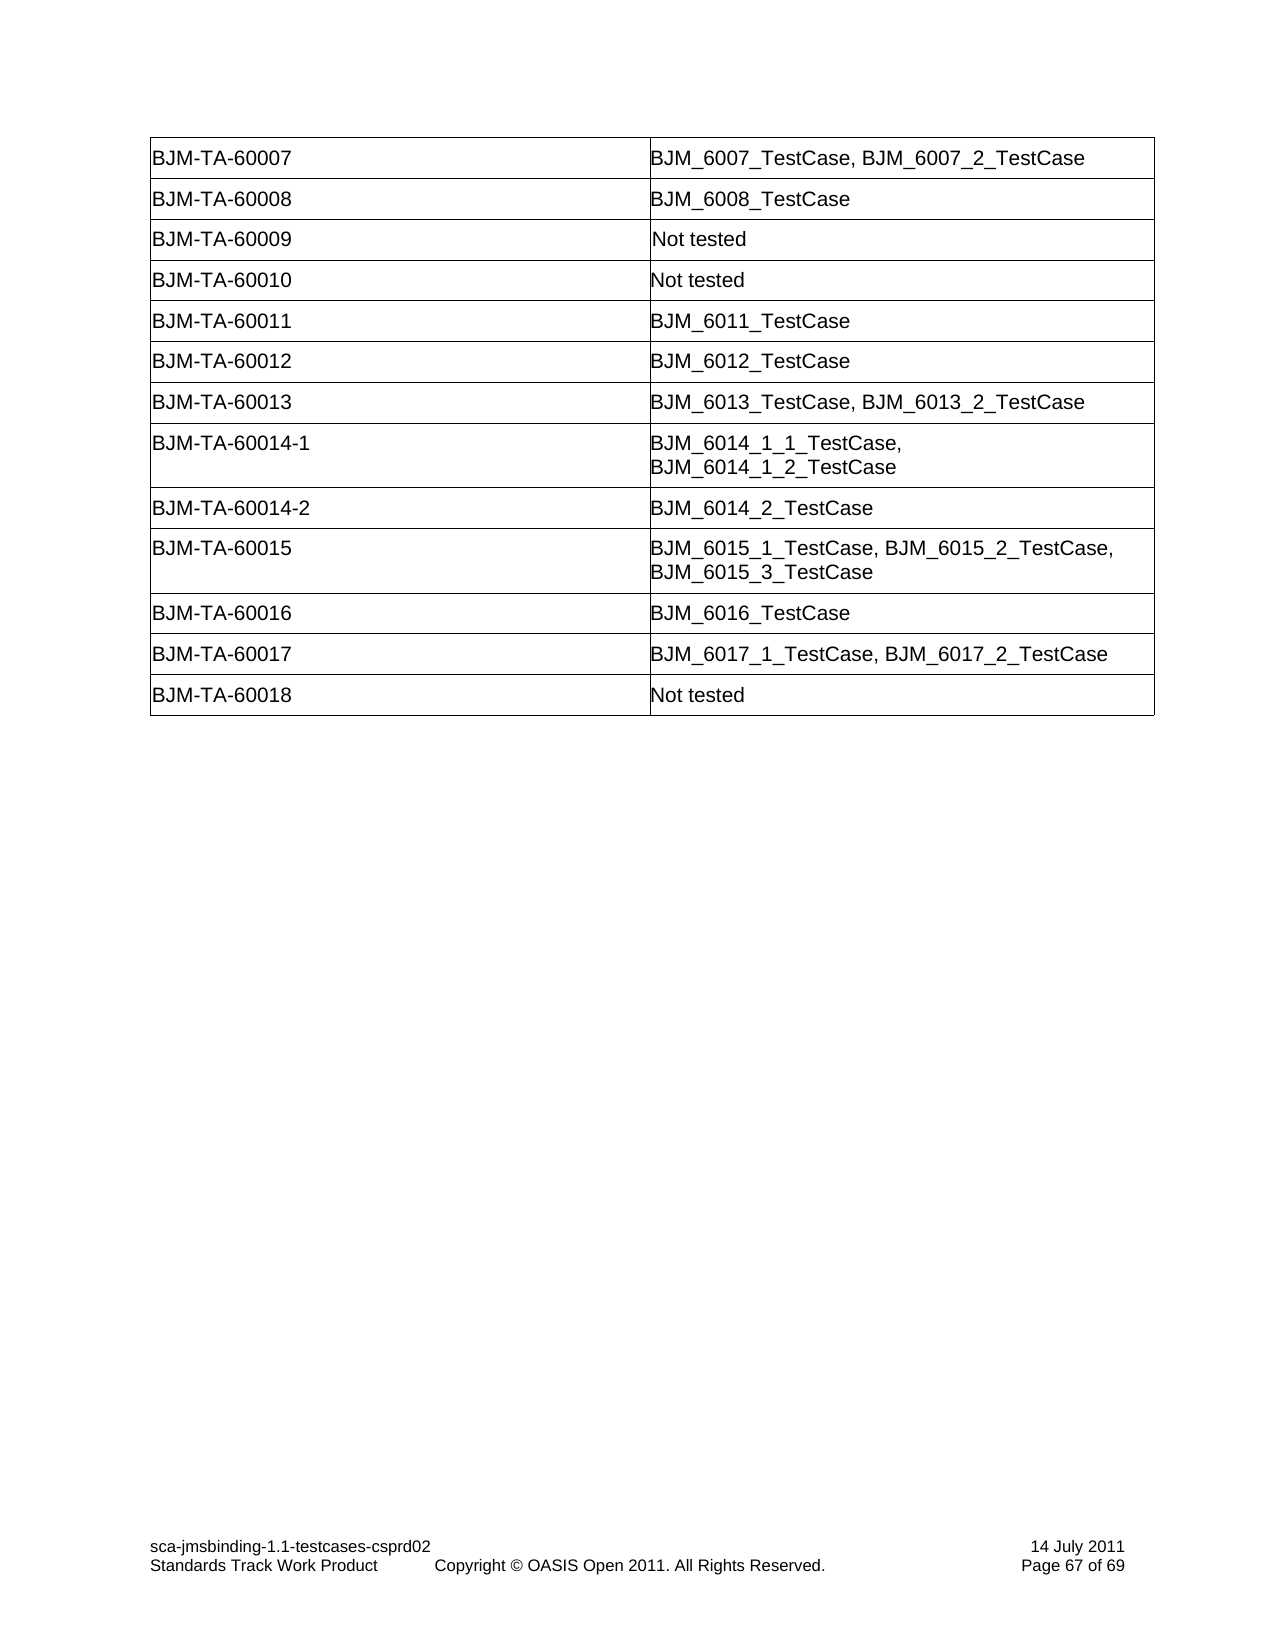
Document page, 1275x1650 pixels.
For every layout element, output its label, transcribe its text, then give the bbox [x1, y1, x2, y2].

table_cell Not tested [651, 261, 1154, 300]
table_cell Not tested [651, 675, 1154, 715]
table_cell BJM_6015_1_TestCase, BJM_6015_2_TestCase, BJM_6015_3_TestCase [651, 529, 1154, 592]
table_cell BJM-TA-60013 [151, 383, 650, 422]
table_cell BJM_6011_TestCase [651, 301, 1154, 341]
table_cell BJM_6016_TestCase [651, 594, 1154, 633]
table_cell BJM-TA-60014-2 [151, 488, 650, 528]
table_cell BJM_6012_TestCase [651, 342, 1154, 382]
table_cell BJM_6017_1_TestCase, BJM_6017_2_TestCase [651, 634, 1154, 674]
table_cell BJM-TA-60012 [151, 342, 650, 382]
table_cell BJM_6014_2_TestCase [651, 488, 1154, 528]
table_cell BJM-TA-60017 [151, 634, 650, 674]
table_cell BJM-TA-60014-1 [151, 424, 650, 487]
table_cell BJM-TA-60018 [151, 675, 650, 715]
table_cell BJM-TA-60009 [151, 220, 650, 259]
table_cell BJM_6014_1_1_TestCase, BJM_6014_1_2_TestCase [651, 424, 1154, 487]
table_cell BJM-TA-60008 [151, 179, 650, 219]
table_cell Not tested [651, 220, 1154, 259]
table_cell BJM-TA-60010 [151, 261, 650, 300]
table_cell BJM-TA-60011 [151, 301, 650, 341]
table_cell BJM_6008_TestCase [651, 179, 1154, 219]
table_cell BJM_6013_TestCase, BJM_6013_2_TestCase [651, 383, 1154, 422]
table_cell BJM-TA-60007 [151, 138, 650, 178]
table_cell BJM-TA-60016 [151, 594, 650, 633]
table_cell BJM-TA-60015 [151, 529, 650, 592]
table_cell BJM_6007_TestCase, BJM_6007_2_TestCase [651, 138, 1154, 178]
